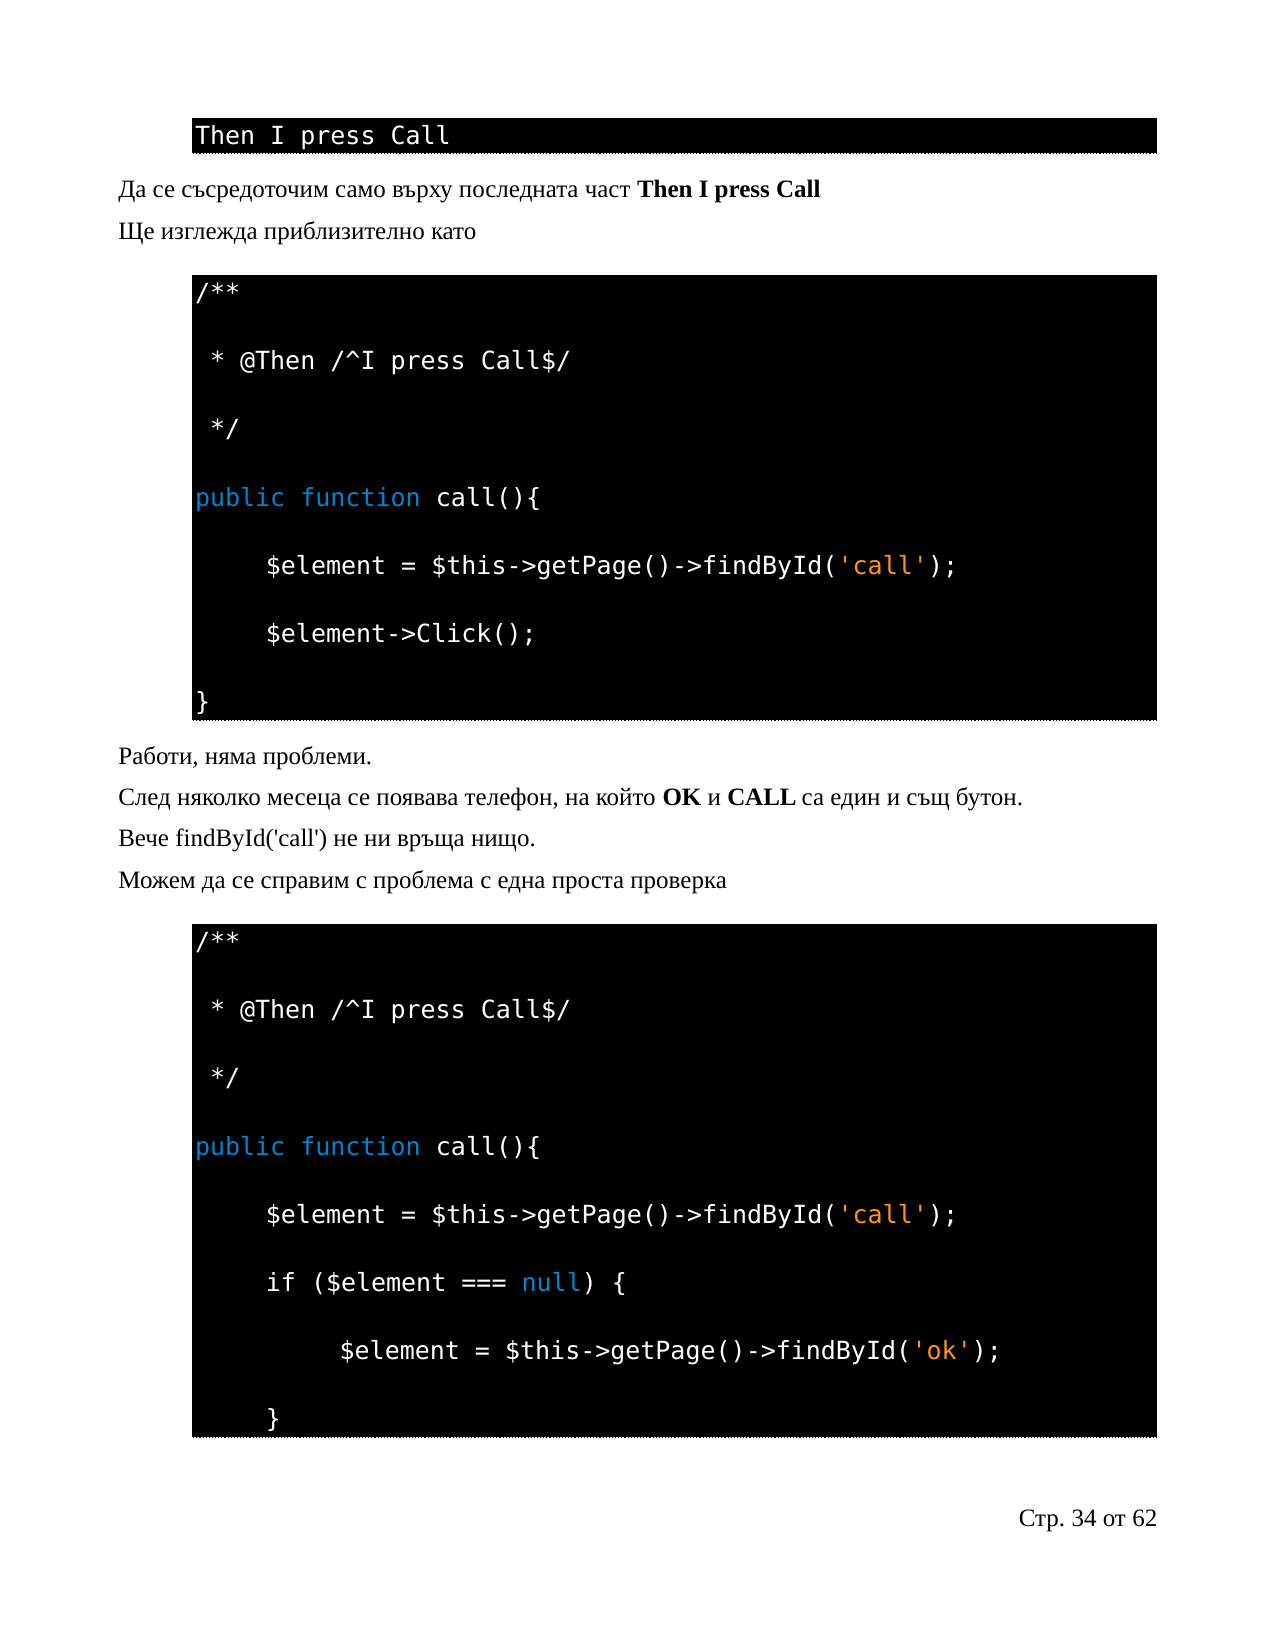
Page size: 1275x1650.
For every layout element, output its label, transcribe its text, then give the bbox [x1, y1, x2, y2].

text $element = $this->getPage()->findById('call'); [192, 1197, 1157, 1229]
text $element->Click(); [192, 616, 1157, 648]
text След няколко месеца се появава телефон, на който OK и CALL са един и същ бутон. [118, 782, 1157, 811]
text Ще изглежда приблизително като [118, 216, 1157, 244]
text $element = $this->getPage()->findById('ok'); [192, 1333, 1157, 1366]
text $element = $this->getPage()->findById('call'); [192, 548, 1157, 580]
text * @Then /^I press Call$/ [192, 343, 1157, 376]
text /** [192, 924, 1157, 956]
text */ [192, 1060, 1157, 1093]
text Да се съсредоточим само върху последната част Then I press Call [118, 174, 1157, 203]
text } [192, 684, 1157, 720]
text public function call(){ [192, 1129, 1157, 1161]
text public function call(){ [192, 480, 1157, 512]
text if ($element === null) { [192, 1265, 1157, 1297]
text Then I press Call [192, 118, 1157, 153]
text */ [192, 412, 1157, 444]
text Вече findById('call') не ни връща нищо. [118, 823, 1157, 852]
text } [192, 1402, 1157, 1437]
text Работи, няма проблеми. [118, 741, 1157, 770]
text Можем да се справим с проблема с една проста проверка [118, 865, 1157, 893]
text /** [192, 275, 1157, 307]
text * @Then /^I press Call$/ [192, 992, 1157, 1024]
